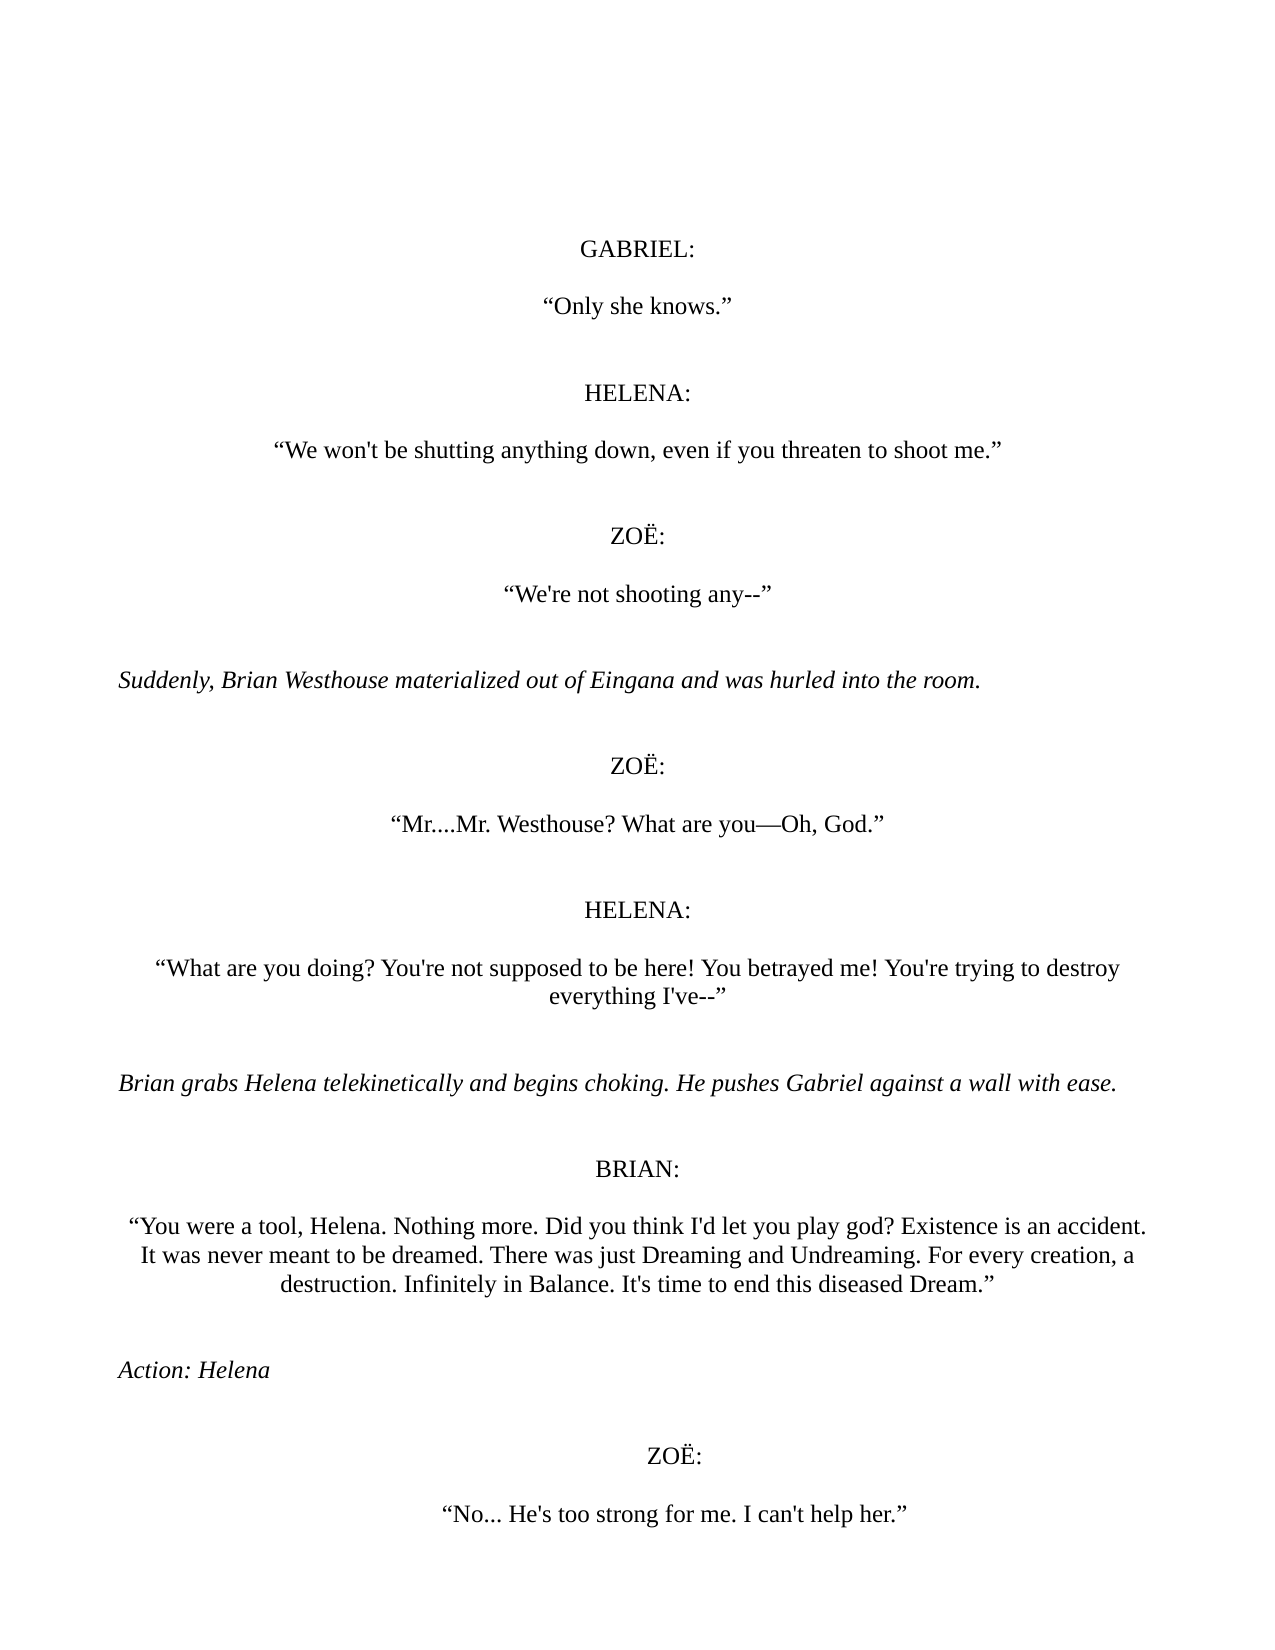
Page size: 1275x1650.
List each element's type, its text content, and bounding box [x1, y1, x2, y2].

text HELENA: [118, 895, 1157, 924]
text Brian grabs Helena telekinetically and begins choking. He pushes Gabriel against a wall with ease. [118, 1068, 1157, 1096]
text HELENA: [118, 378, 1157, 406]
text BRIAN: [118, 1154, 1157, 1183]
text Suddenly, Brian Westhouse materialized out of Eingana and was hurled into the room. [118, 665, 1157, 694]
text “You were a tool, Helena. Nothing more. Did you think I'd let you play god? Existence is an accident. It was never meant to be dreamed. There was just Dreaming and Undreaming. For every creation, a destruction. Infinitely in Balance. It's time to end this diseased Dream.” [118, 1183, 1157, 1298]
text “What are you doing? You're not supposed to be here! You betrayed me! You're trying to destroy everything I've--” [118, 953, 1157, 1010]
text “We're not shooting any--” [118, 579, 1157, 608]
text “Only she knows.” [118, 291, 1157, 320]
text ZOË: [118, 751, 1157, 780]
text “No... He's too strong for me. I can't help her.” [118, 1499, 1157, 1528]
text Action: Helena [118, 1355, 1157, 1384]
text “Mr....Mr. Westhouse? What are you—Oh, God.” [118, 809, 1157, 838]
text ZOË: [118, 521, 1157, 550]
text “We won't be shutting anything down, even if you threaten to shoot me.” [118, 435, 1157, 464]
text GABRIEL: [118, 234, 1157, 263]
text ZOË: [118, 1441, 1157, 1470]
